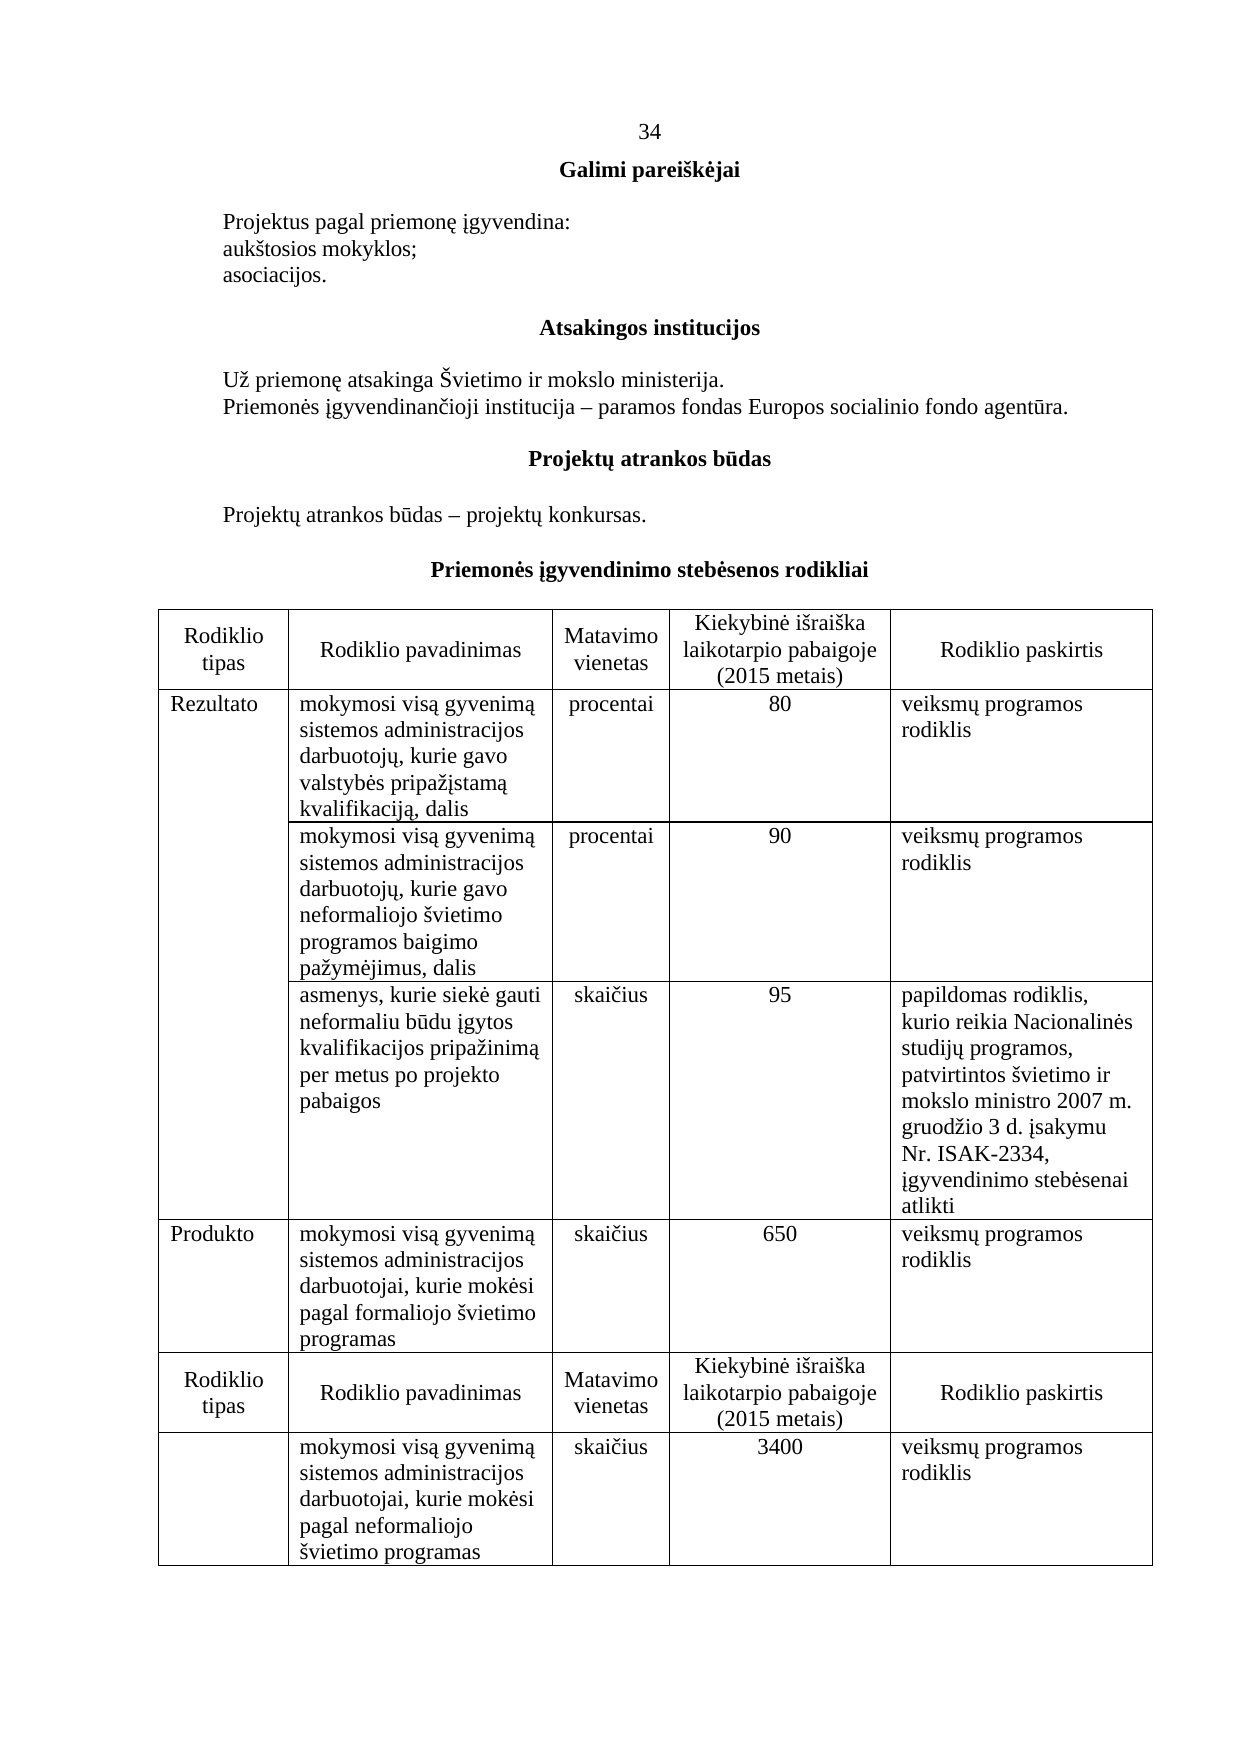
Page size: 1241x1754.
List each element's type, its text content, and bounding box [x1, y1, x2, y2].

text Priemonės įgyvendinančioji institucija – paramos fondas Europos socialinio fondo agentūra. [148, 393, 1152, 419]
table_cell papildomas rodiklis, kurio reikia Nacionalinės studijų programos, patvirtintos švietimo ir mokslo ministro 2007 m. gruodžio 3 d. įsakymu Nr. ISAK-2334, įgyvendinimo stebėsenai atlikti [891, 982, 1152, 1219]
text aukštosios mokyklos; [148, 235, 1152, 261]
text asociacijos. [148, 261, 1152, 287]
table_cell mokymosi visą gyvenimą sistemos administracijos darbuotojų, kurie gavo valstybės pripažįstamą kvalifikaciją, dalis [289, 690, 552, 821]
table_cell 90 [670, 823, 890, 981]
table_cell Rodiklio pavadinimas [289, 1353, 552, 1432]
text Atsakingos institucijos [148, 314, 1152, 340]
table_cell 650 [670, 1220, 890, 1352]
table_cell 95 [670, 982, 890, 1219]
table_header Rodiklio pavadinimas [289, 610, 552, 688]
table_cell procentai [553, 823, 669, 981]
table_cell Rodiklio tipas [159, 1353, 288, 1432]
text Projektus pagal priemonę įgyvendina: [148, 208, 1152, 235]
table_cell 3400 [670, 1433, 890, 1564]
table_cell Rezultato [159, 690, 288, 1219]
table_cell Kiekybinė išraiška laikotarpio pabaigoje (2015 metais) [670, 1353, 890, 1432]
table_cell mokymosi visą gyvenimą sistemos administracijos darbuotojų, kurie gavo neformaliojo švietimo programos baigimo pažymėjimus, dalis [289, 823, 552, 981]
text Projektų atrankos būdas [148, 446, 1152, 472]
text Projektų atrankos būdas – projektų konkursas. [148, 501, 1152, 527]
table_cell mokymosi visą gyvenimą sistemos administracijos darbuotojai, kurie mokėsi pagal formaliojo švietimo programas [289, 1220, 552, 1352]
table_cell veiksmų programos rodiklis [891, 823, 1152, 981]
table_cell Produkto [159, 1220, 288, 1352]
table_header Rodiklio paskirtis [891, 610, 1152, 688]
table_cell [159, 1433, 288, 1564]
text Galimi pareiškėjai [148, 156, 1152, 182]
table_cell skaičius [553, 1433, 669, 1564]
table_header Kiekybinė išraiška laikotarpio pabaigoje (2015 metais) [670, 610, 890, 688]
table_cell 80 [670, 690, 890, 821]
table_cell mokymosi visą gyvenimą sistemos administracijos darbuotojai, kurie mokėsi pagal neformaliojo švietimo programas [289, 1433, 552, 1564]
table_header Matavimo vienetas [553, 610, 669, 688]
table_cell veiksmų programos rodiklis [891, 1433, 1152, 1564]
text Priemonės įgyvendinimo stebėsenos rodikliai [148, 556, 1152, 582]
table_cell asmenys, kurie siekė gauti neformaliu būdu įgytos kvalifikacijos pripažinimą per metus po projekto pabaigos [289, 982, 552, 1219]
text Už priemonę atsakinga Švietimo ir mokslo ministerija. [148, 366, 1152, 393]
table_cell Rodiklio paskirtis [891, 1353, 1152, 1432]
table_cell Matavimo vienetas [553, 1353, 669, 1432]
table_cell skaičius [553, 1220, 669, 1352]
table_header Rodiklio tipas [159, 610, 288, 688]
table_cell veiksmų programos rodiklis [891, 690, 1152, 821]
table_cell veiksmų programos rodiklis [891, 1220, 1152, 1352]
table_cell skaičius [553, 982, 669, 1219]
table_cell procentai [553, 690, 669, 821]
